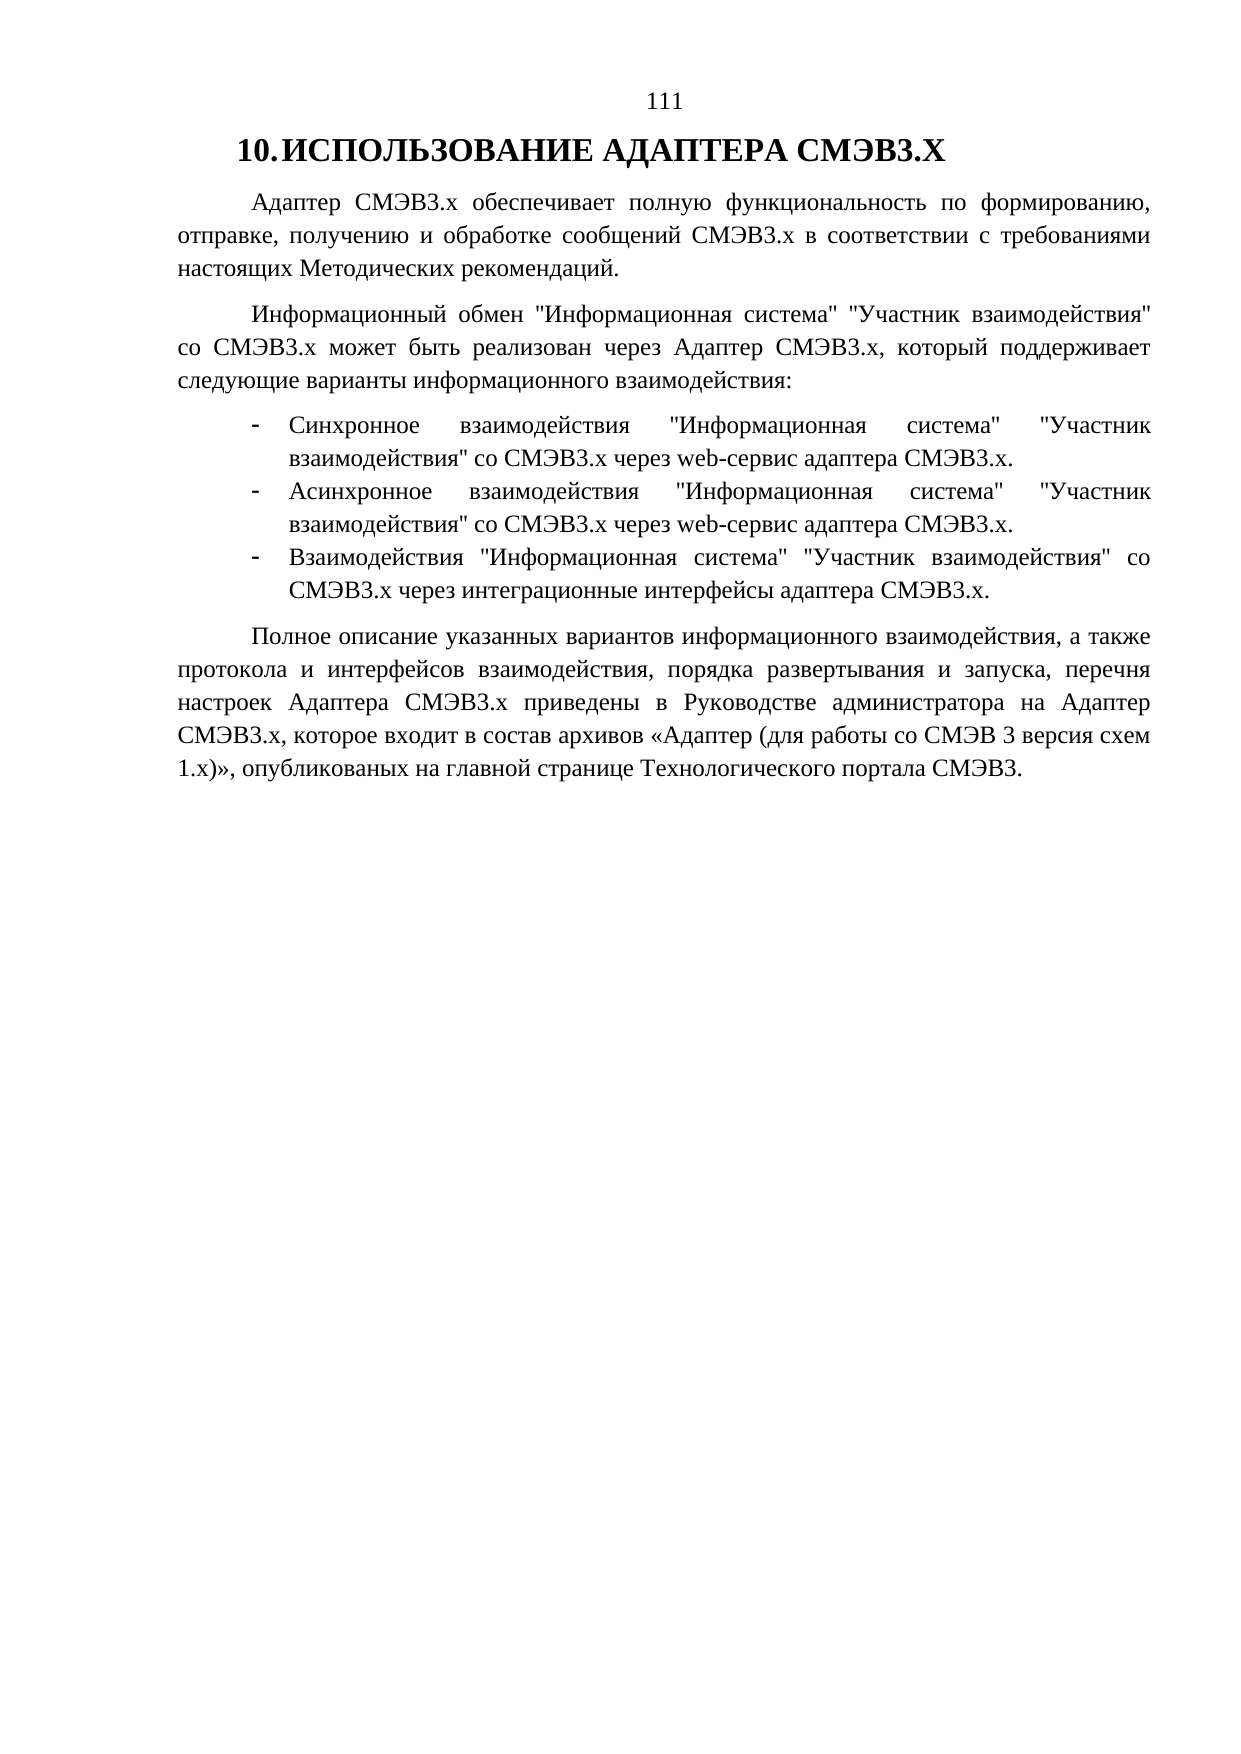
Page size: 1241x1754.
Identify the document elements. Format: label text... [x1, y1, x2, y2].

subtitle Использование Адаптера СМЭВ3.х [236, 131, 1152, 169]
list Синхронное взаимодействия ''Информационная система'' ''Участник взаимодействия'' со СМЭВ3.х через web-сервис адаптера СМЭВ3.х. [251, 410, 1152, 472]
list Асинхронное взаимодействия ''Информационная система'' ''Участник взаимодействия'' со СМЭВ3.х через web-сервис адаптера СМЭВ3.х. [251, 476, 1152, 538]
text Полное описание указанных вариантов информационного взаимодействия, а также протокола и интерфейсов взаимодействия, порядка развертывания и запуска, перечня настроек Адаптера СМЭВ3.х приведены в Руководстве администратора на Адаптер СМЭВ3.х, которое входит в состав архивов «Адаптер (для работы со СМЭВ 3 версия схем 1.x)», опубликованых на главной странице Технологического портала СМЭВ3. [177, 621, 1152, 782]
text Адаптер СМЭВ3.х обеспечивает полную функциональность по формированию, отправке, получению и обработке сообщений СМЭВ3.х в соответствии с требованиями настоящих Методических рекомендаций. [177, 187, 1152, 282]
text Информационный обмен ''Информационная система'' ''Участник взаимодействия'' со СМЭВ3.х может быть реализован через Адаптер СМЭВ3.х, который поддерживает следующие варианты информационного взаимодействия: [177, 299, 1152, 393]
list Взаимодействия ''Информационная система'' ''Участник взаимодействия'' со СМЭВ3.х через интеграционные интерфейсы адаптера СМЭВ3.х. [251, 542, 1152, 604]
